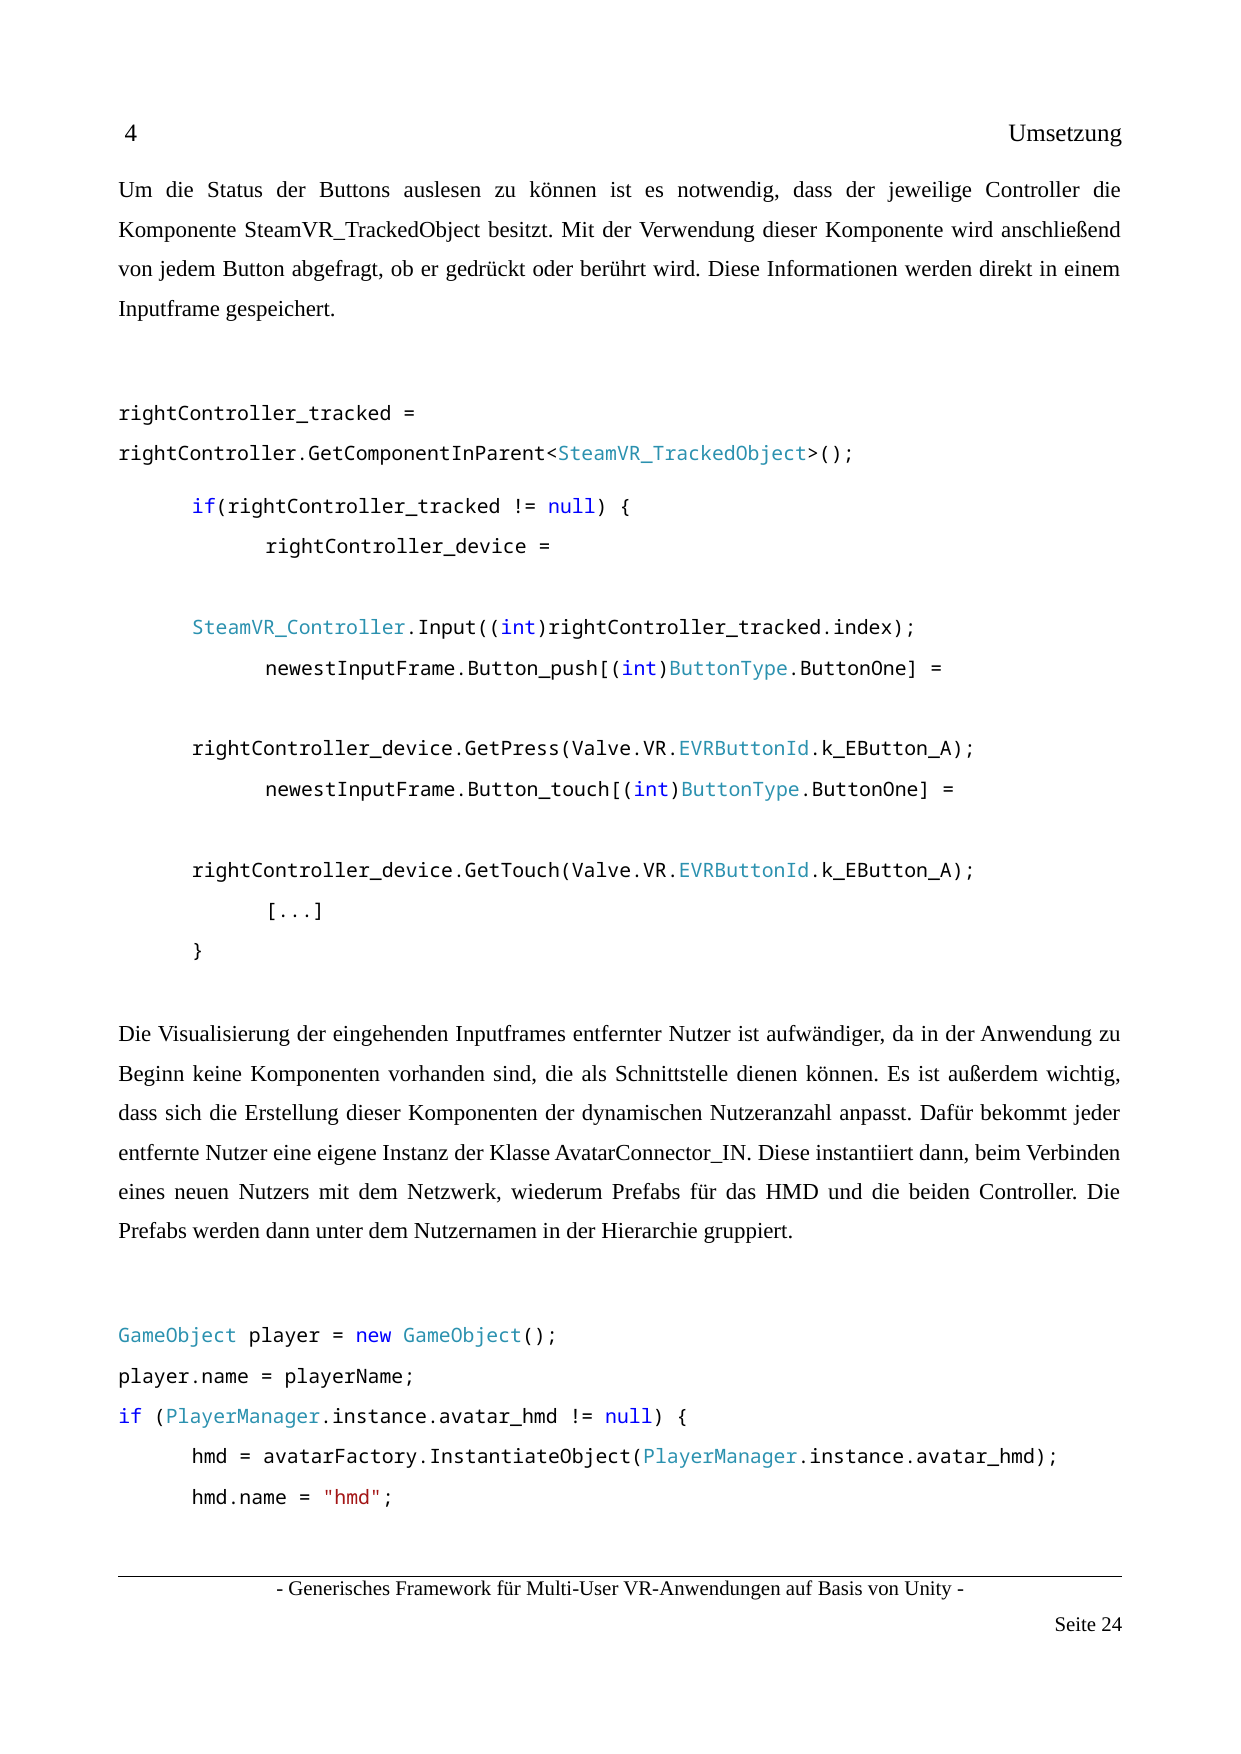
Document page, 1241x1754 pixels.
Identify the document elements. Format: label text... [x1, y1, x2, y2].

text newestInputFrame.Button_touch[(int)ButtonType.ButtonOne] = rightController_device.GetTouch(Valve.VR.EVRButtonId.k_EButton_A); [118, 775, 1122, 883]
text hmd.name = "hmd"; [118, 1483, 1122, 1510]
text newestInputFrame.Button_push[(int)ButtonType.ButtonOne] = rightController_device.GetPress(Valve.VR.EVRButtonId.k_EButton_A); [118, 654, 1122, 762]
text player.name = playerName; [118, 1362, 1122, 1389]
text GameObject player = new GameObject(); [118, 1322, 1122, 1348]
text Die Visualisierung der eingehenden Inputframes entfernter Nutzer ist aufwändiger, da in der Anwendung zu Beginn keine Komponenten vorhanden sind, die als Schnittstelle dienen können. Es ist außerdem wichtig, dass sich die Erstellung dieser Komponenten der dynamischen Nutzeranzahl anpasst. Dafür bekommt jeder entfernte Nutzer eine eigene Instanz der Klasse AvatarConnector_IN. Diese instantiiert dann, beim Verbinden eines neuen Nutzers mit dem Netzwerk, wiederum Prefabs für das HMD und die beiden Controller. Die Prefabs werden dann unter dem Nutzernamen in der Hierarchie gruppiert. [118, 1020, 1122, 1244]
text if (PlayerManager.instance.avatar_hmd != null) { [118, 1402, 1122, 1429]
text if(rightController_tracked != null) { [118, 492, 1122, 519]
text rightController_device = SteamVR_Controller.Input((int)rightController_tracked.index); [118, 532, 1122, 640]
text hmd = avatarFactory.InstantiateObject(PlayerManager.instance.avatar_hmd); [118, 1443, 1122, 1470]
text rightController_tracked = rightController.GetComponentInParent<SteamVR_TrackedObject>(); [118, 399, 1122, 466]
text } [118, 937, 1122, 964]
text [...] [118, 896, 1122, 923]
text Um die Status der Buttons auslesen zu können ist es notwendig, dass der jeweilige Controller die Komponente SteamVR_TrackedObject besitzt. Mit der Verwendung dieser Komponente wird anschließend von jedem Button abgefragt, ob er gedrückt oder berührt wird. Diese Informationen werden direkt in einem Inputframe gespeichert. [118, 176, 1122, 321]
